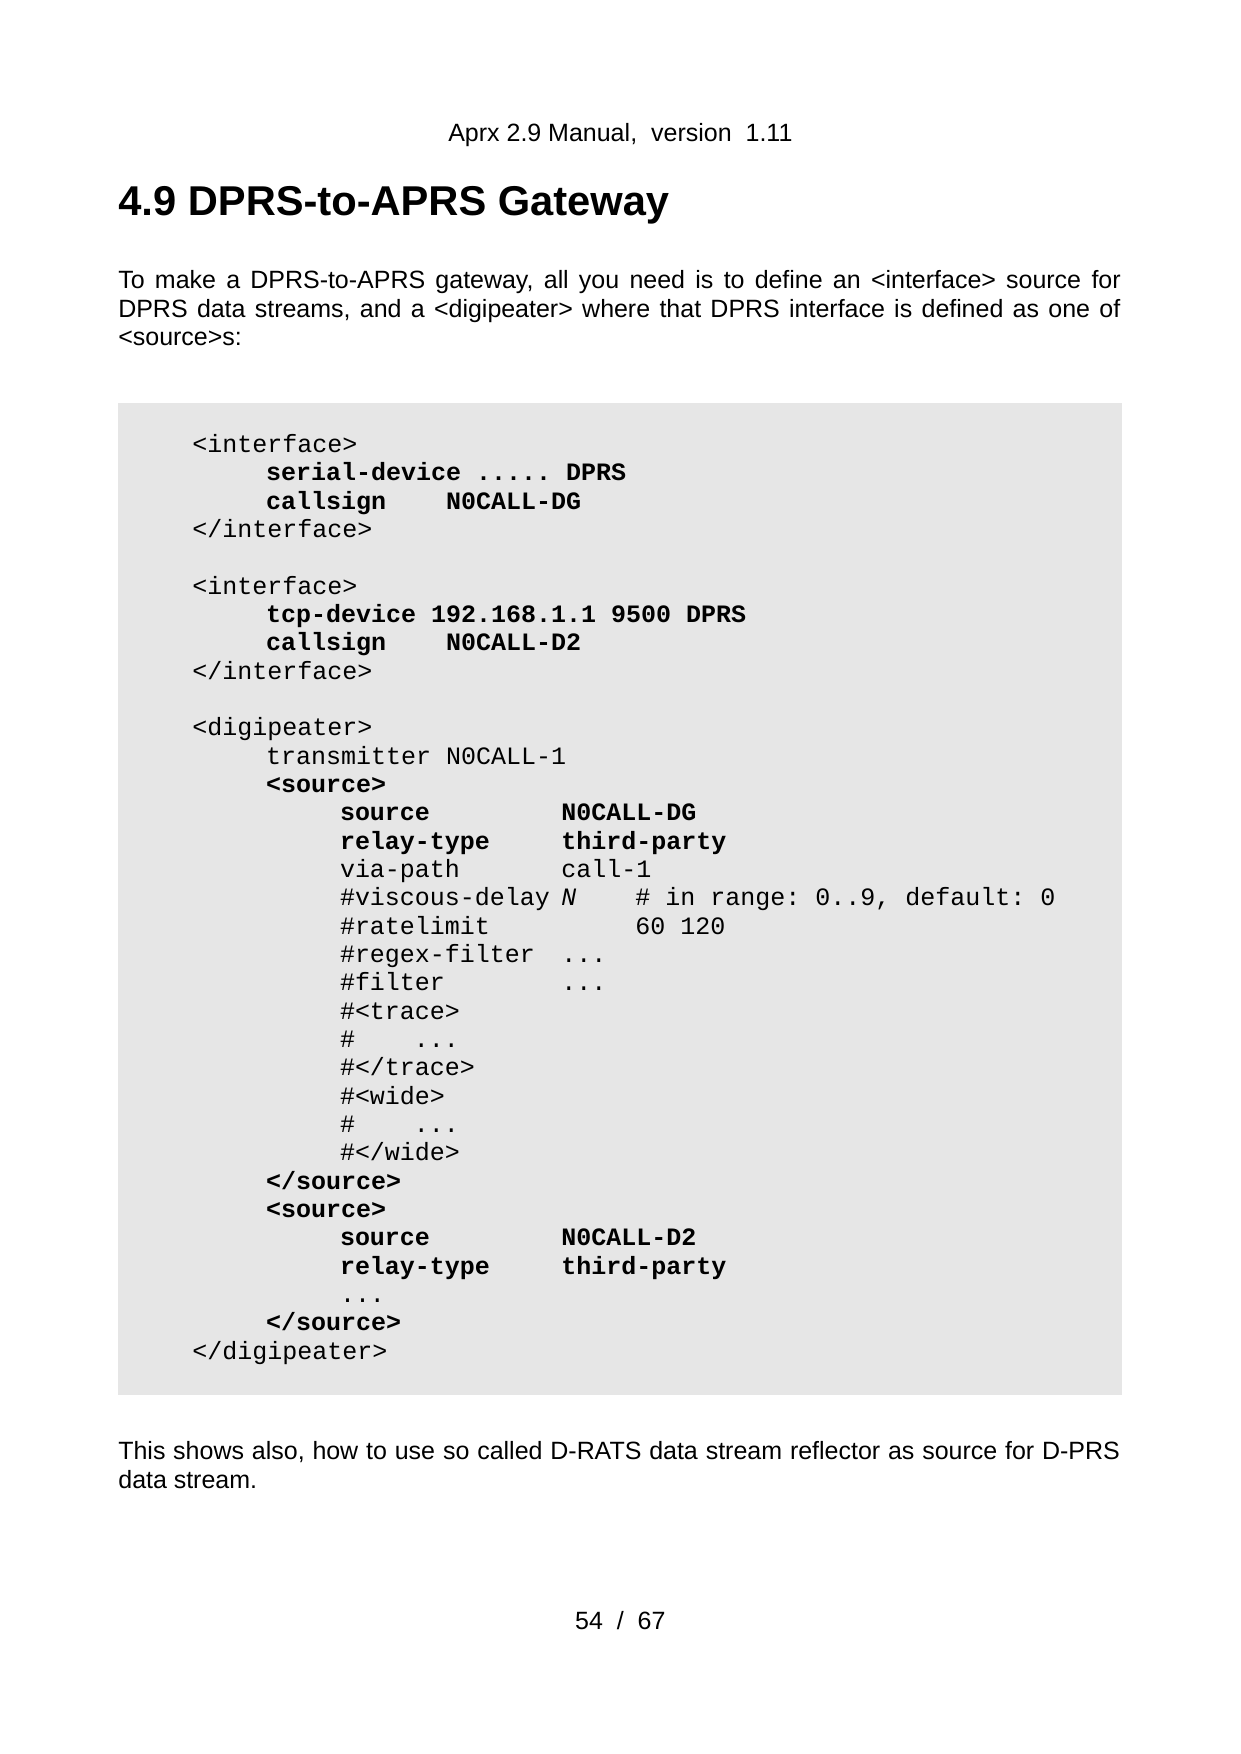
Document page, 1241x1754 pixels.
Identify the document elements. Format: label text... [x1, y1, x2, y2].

text #<trace> [118, 998, 1122, 1027]
text </interface> [118, 517, 1122, 545]
text <source> [118, 1197, 1122, 1225]
text <interface> [118, 573, 1122, 602]
text This shows also, how to use so called D-RATS data stream reflector as source for D-PRS data stream. [118, 1436, 1122, 1493]
text relay-type third-party [118, 1253, 1122, 1282]
text #regex-filter ... [118, 942, 1122, 970]
text </interface> [118, 658, 1122, 687]
text To make a DPRS-to-APRS gateway, all you need is to define an <interface> source for DPRS data streams, and a <digipeater> where that DPRS interface is defined as one of <source>s: [118, 265, 1122, 351]
text #filter ... [118, 970, 1122, 998]
text source N0CALL-DG [118, 800, 1122, 828]
text relay-type third-party [118, 828, 1122, 857]
text #</trace> [118, 1055, 1122, 1083]
text via-path call-1 [118, 857, 1122, 885]
subtitle DPRS-to-APRS Gateway [118, 176, 1122, 224]
text </source> [118, 1168, 1122, 1197]
text <interface> [118, 432, 1122, 460]
text #ratelimit 60 120 [118, 913, 1122, 942]
text callsign N0CALL-DG [118, 488, 1122, 517]
text <source> [118, 772, 1122, 800]
text # ... [118, 1027, 1122, 1055]
text #</wide> [118, 1140, 1122, 1168]
text source N0CALL-D2 [118, 1225, 1122, 1253]
text transmitter N0CALL-1 [118, 743, 1122, 772]
text <digipeater> [118, 715, 1122, 743]
text # ... [118, 1112, 1122, 1140]
text #viscous-delay N # in range: 0..9, default: 0 [118, 885, 1122, 913]
text </source> [118, 1310, 1122, 1338]
text ... [118, 1282, 1122, 1310]
text callsign N0CALL-D2 [118, 630, 1122, 658]
text </digipeater> [118, 1338, 1122, 1367]
text serial-device ..... DPRS [118, 460, 1122, 488]
text #<wide> [118, 1083, 1122, 1112]
text tcp-device 192.168.1.1 9500 DPRS [118, 602, 1122, 630]
